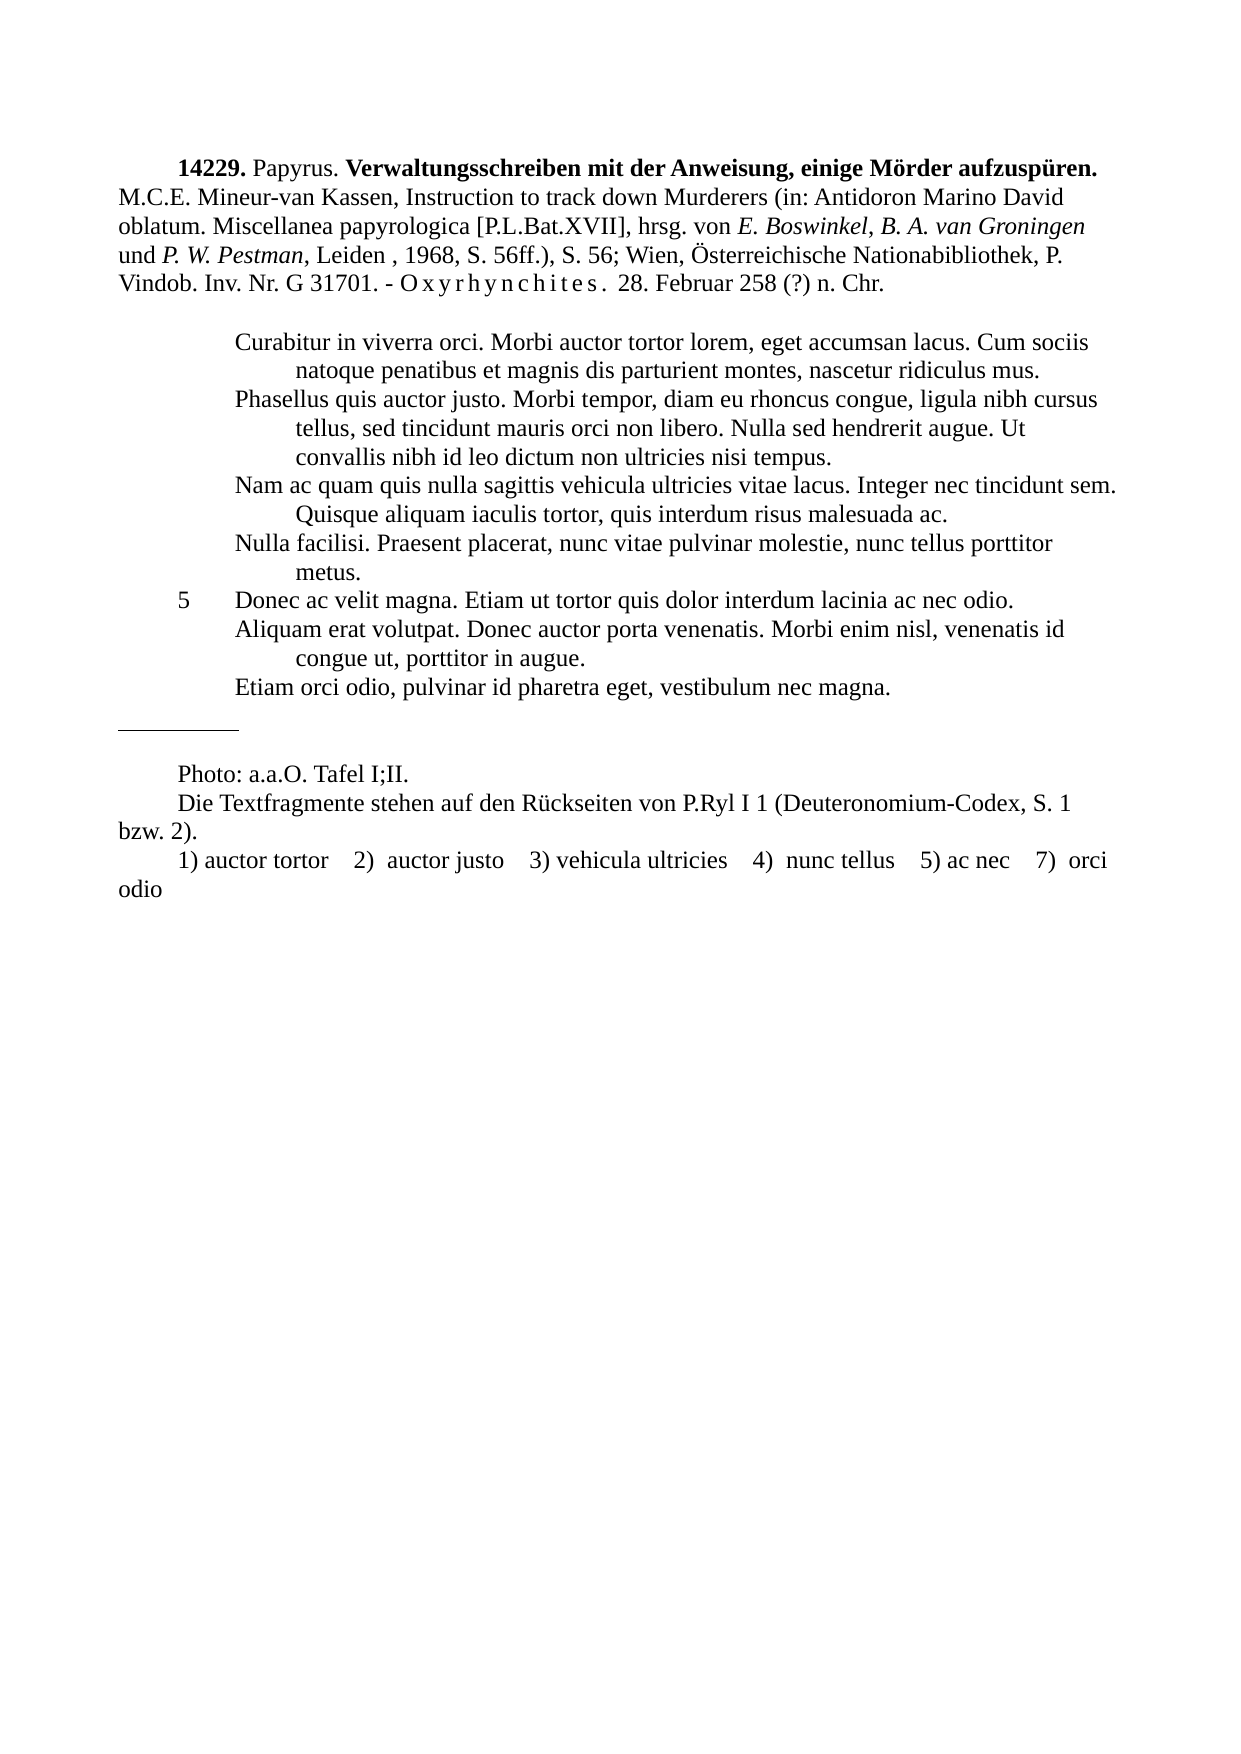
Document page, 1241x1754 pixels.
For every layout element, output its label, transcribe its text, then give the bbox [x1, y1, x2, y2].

text Die Textfragmente stehen auf den Rückseiten von P.Ryl I 1 (Deuteronomium-Codex, S. 1 bzw. 2). [118, 788, 1122, 845]
text 5 Donec ac velit magna. Etiam ut tortor quis dolor interdum lacinia ac nec odio. [177, 586, 1122, 614]
text Nam ac quam quis nulla sagittis vehicula ultricies vitae lacus. Integer nec tincidunt sem. Quisque aliquam iaculis tortor, quis interdum risus malesuada ac. [177, 471, 1122, 528]
text Photo: a.a.O. Tafel I;II. [118, 759, 1122, 788]
text 1) auctor tortor 2) auctor justo 3) vehicula ultricies 4) nunc tellus 5) ac nec 7) orci odio [118, 845, 1122, 903]
text 14229. Papyrus. Verwaltungsschreiben mit der Anweisung, einige Mörder aufzuspüren. M.C.E. Mineur-van Kassen, Instruction to track down Murderers (in: Antidoron Marino David oblatum. Miscellanea papyrologica [P.L.Bat.XVII], hrsg. von E. Boswinkel, B. A. van Groningen und P. W. Pestman, Leiden , 1968, S. 56ff.), S. 56; Wien, Österreichische Nationabibliothek, P. Vindob. Inv. Nr. G 31701. - Oxyrhynchites. 28. Februar 258 (?) n. Chr. [118, 153, 1122, 297]
text Curabitur in viverra orci. Morbi auctor tortor lorem, eget accumsan lacus. Cum sociis natoque penatibus et magnis dis parturient montes, nascetur ridiculus mus. [177, 327, 1122, 384]
text Aliquam erat volutpat. Donec auctor porta venenatis. Morbi enim nisl, venenatis id congue ut, porttitor in augue. [177, 614, 1122, 672]
text Etiam orci odio, pulvinar id pharetra eget, vestibulum nec magna. [177, 672, 1122, 701]
text Phasellus quis auctor justo. Morbi tempor, diam eu rhoncus congue, ligula nibh cursus tellus, sed tincidunt mauris orci non libero. Nulla sed hendrerit augue. Ut convallis nibh id leo dictum non ultricies nisi tempus. [177, 384, 1122, 471]
text Nulla facilisi. Praesent placerat, nunc vitae pulvinar molestie, nunc tellus porttitor metus. [177, 528, 1122, 586]
